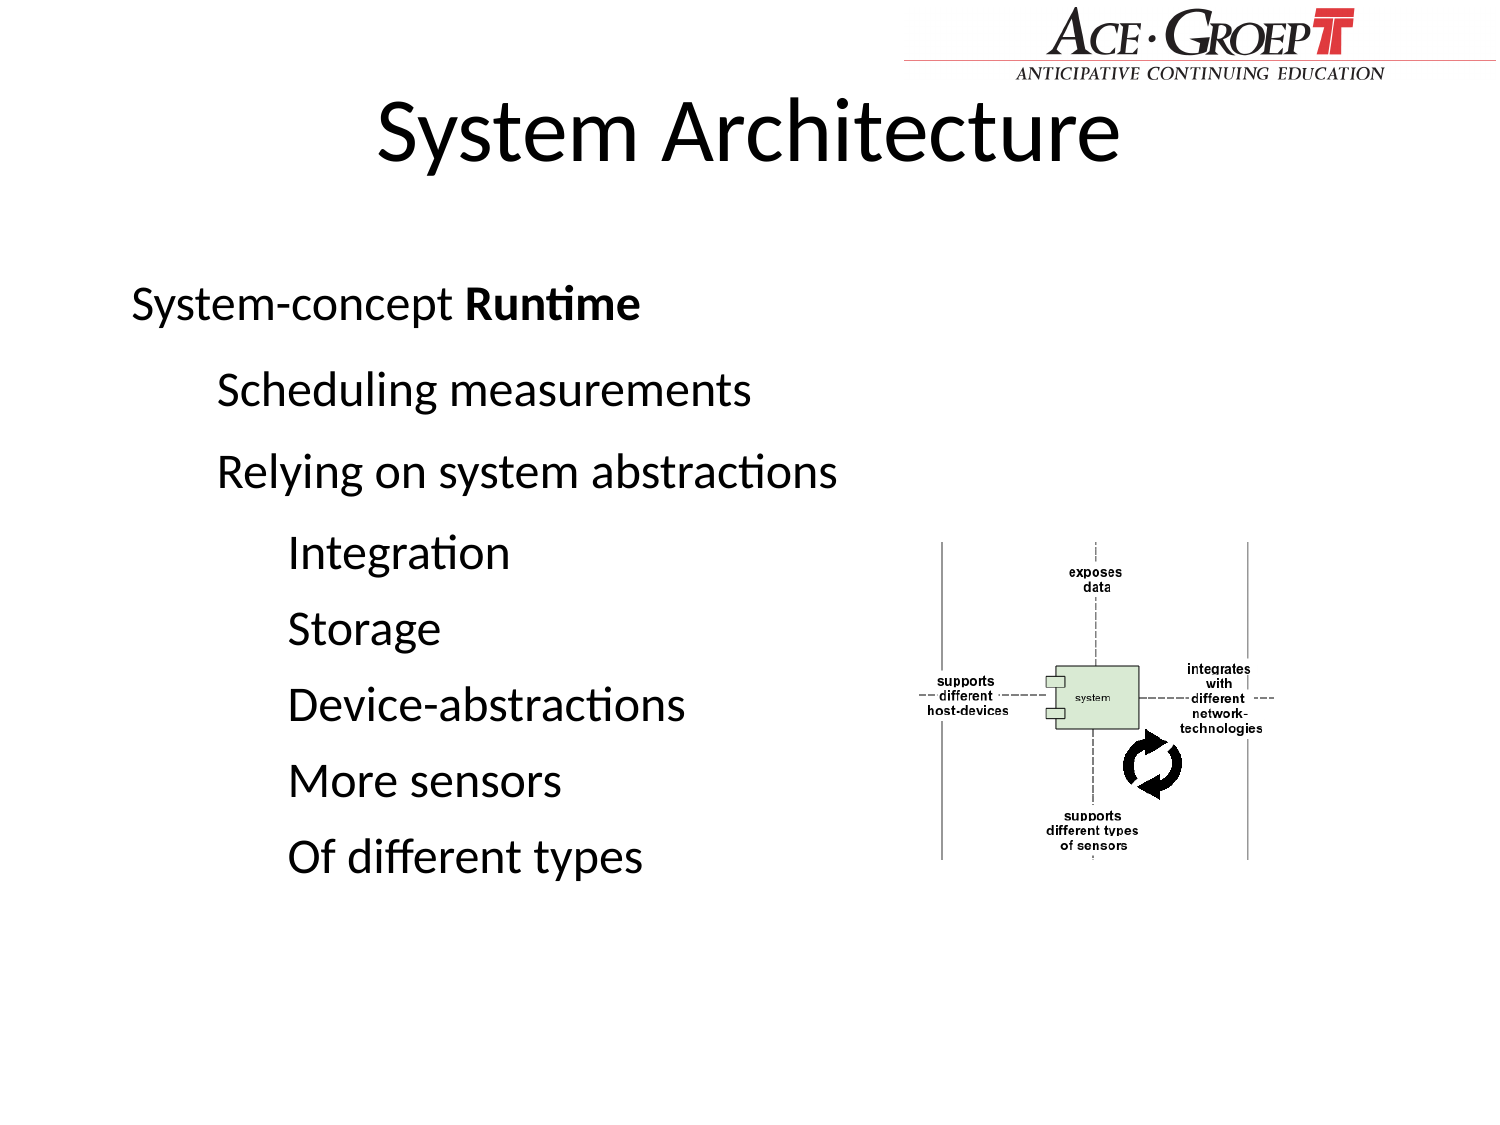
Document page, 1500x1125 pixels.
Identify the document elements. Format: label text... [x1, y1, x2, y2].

picture [919, 542, 1274, 860]
list System-concept Runtime Scheduling measurements Relying on system abstractions Integration Storage Device-abstractions More sensors Of different types [60, 262, 1411, 1006]
title System Architecture [75, 45, 1425, 233]
picture [904, 7, 1496, 80]
